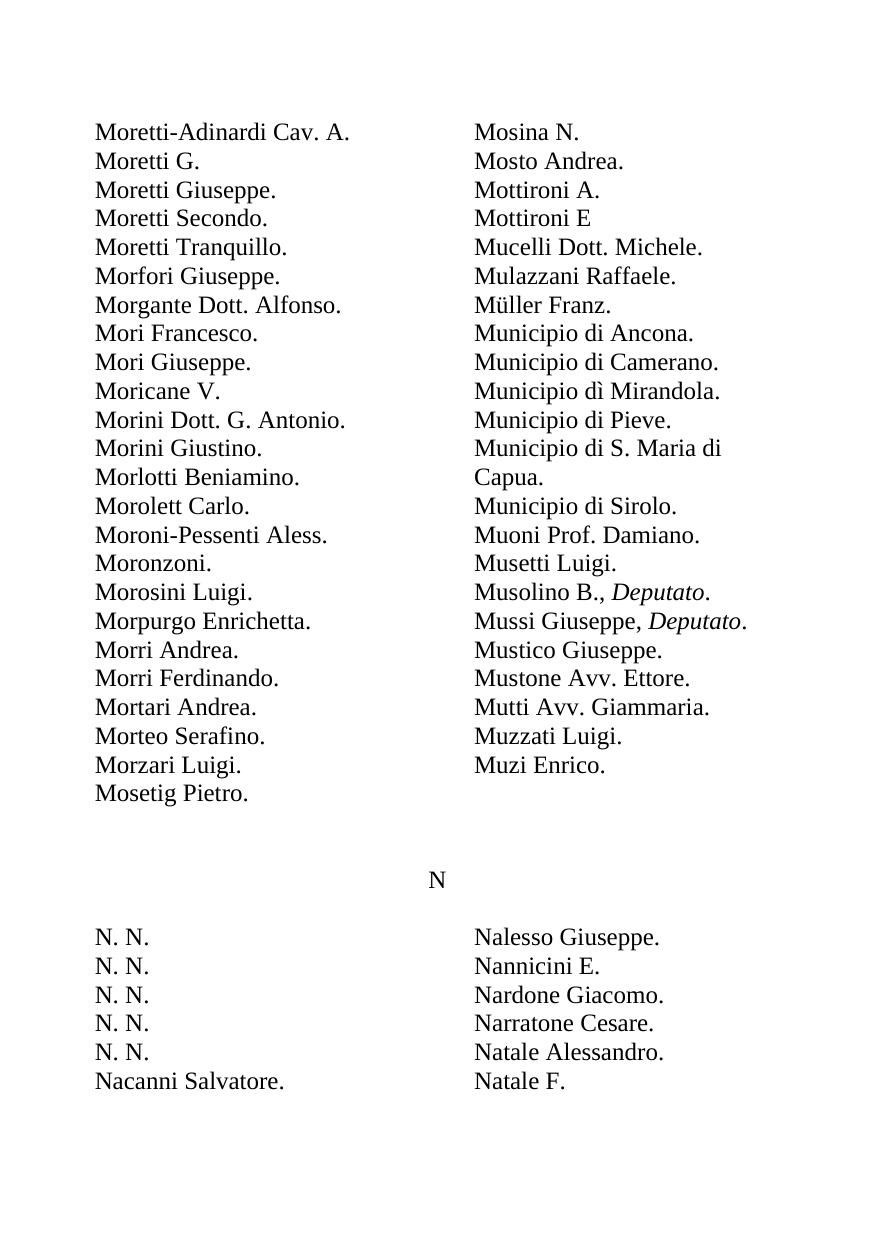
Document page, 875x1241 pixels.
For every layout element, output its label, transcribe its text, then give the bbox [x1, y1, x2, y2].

text Moroni-Pessenti Aless. [94, 520, 400, 548]
text Morini Giustino. [94, 433, 400, 462]
text Morpurgo Enrichetta. [94, 606, 400, 635]
text Morlotti Beniamino. [94, 462, 400, 491]
text Municipio di S. Maria di Capua. [474, 433, 779, 491]
text N. N. [94, 922, 400, 951]
text Natale F. [474, 1066, 779, 1095]
text Morgante Dott. Alfonso. [94, 290, 400, 318]
text Nannicini E. [474, 951, 779, 980]
text Moretti Secondo. [94, 203, 400, 232]
text Mucelli Dott. Michele. [474, 232, 779, 261]
text Moretti Tranquillo. [94, 232, 400, 261]
text Narratone Cesare. [474, 1008, 779, 1037]
text Natale Alessandro. [474, 1037, 779, 1066]
text Mori Francesco. [94, 318, 400, 347]
text Moretti Giuseppe. [94, 175, 400, 203]
text Mosto Andrea. [474, 146, 779, 175]
text Municipio di Camerano. [474, 347, 779, 376]
text N. N. [94, 1037, 400, 1066]
text Muzi Enrico. [474, 750, 779, 778]
text Musetti Luigi. [474, 548, 779, 577]
text Morri Ferdinando. [94, 663, 400, 692]
text Moricane V. [94, 376, 400, 405]
text Musolino B., Deputato. [474, 577, 779, 606]
text Morfori Giuseppe. [94, 261, 400, 290]
text Morri Andrea. [94, 635, 400, 663]
text Nalesso Giuseppe. [474, 922, 779, 951]
text Mussi Giuseppe, Deputato. [474, 606, 779, 635]
text Nardone Giacomo. [474, 980, 779, 1008]
text N. N. [94, 980, 400, 1008]
text Morteo Serafino. [94, 721, 400, 750]
text Mutti Avv. Giammaria. [474, 692, 779, 721]
text Municipio di Pieve. [474, 405, 779, 433]
text Mori Giuseppe. [94, 347, 400, 376]
text Muoni Prof. Damiano. [474, 520, 779, 548]
text N. N. [94, 951, 400, 980]
text Municipio di Ancona. [474, 318, 779, 347]
text Morini Dott. G. Antonio. [94, 405, 400, 433]
text Mosina N. [474, 117, 779, 146]
text Muzzati Luigi. [474, 721, 779, 750]
text Mustico Giuseppe. [474, 635, 779, 663]
text Moronzoni. [94, 548, 400, 577]
text Municipio di Sirolo. [474, 491, 779, 520]
text N. N. [94, 1008, 400, 1037]
text Morzari Luigi. [94, 750, 400, 778]
text Mosetig Pietro. [94, 778, 400, 807]
text Müller Franz. [474, 290, 779, 318]
text Mulazzani Raffaele. [474, 261, 779, 290]
text Moretti-Adinardi Cav. A. [94, 117, 400, 146]
text Nacanni Salvatore. [94, 1066, 400, 1095]
text N [94, 865, 779, 893]
text Mortari Andrea. [94, 692, 400, 721]
text Municipio dì Mirandola. [474, 376, 779, 405]
text Mottironi E [474, 203, 779, 232]
text Moretti G. [94, 146, 400, 175]
text Mottironi A. [474, 175, 779, 203]
text Morolett Carlo. [94, 491, 400, 520]
text Mustone Avv. Ettore. [474, 663, 779, 692]
text Morosini Luigi. [94, 577, 400, 606]
